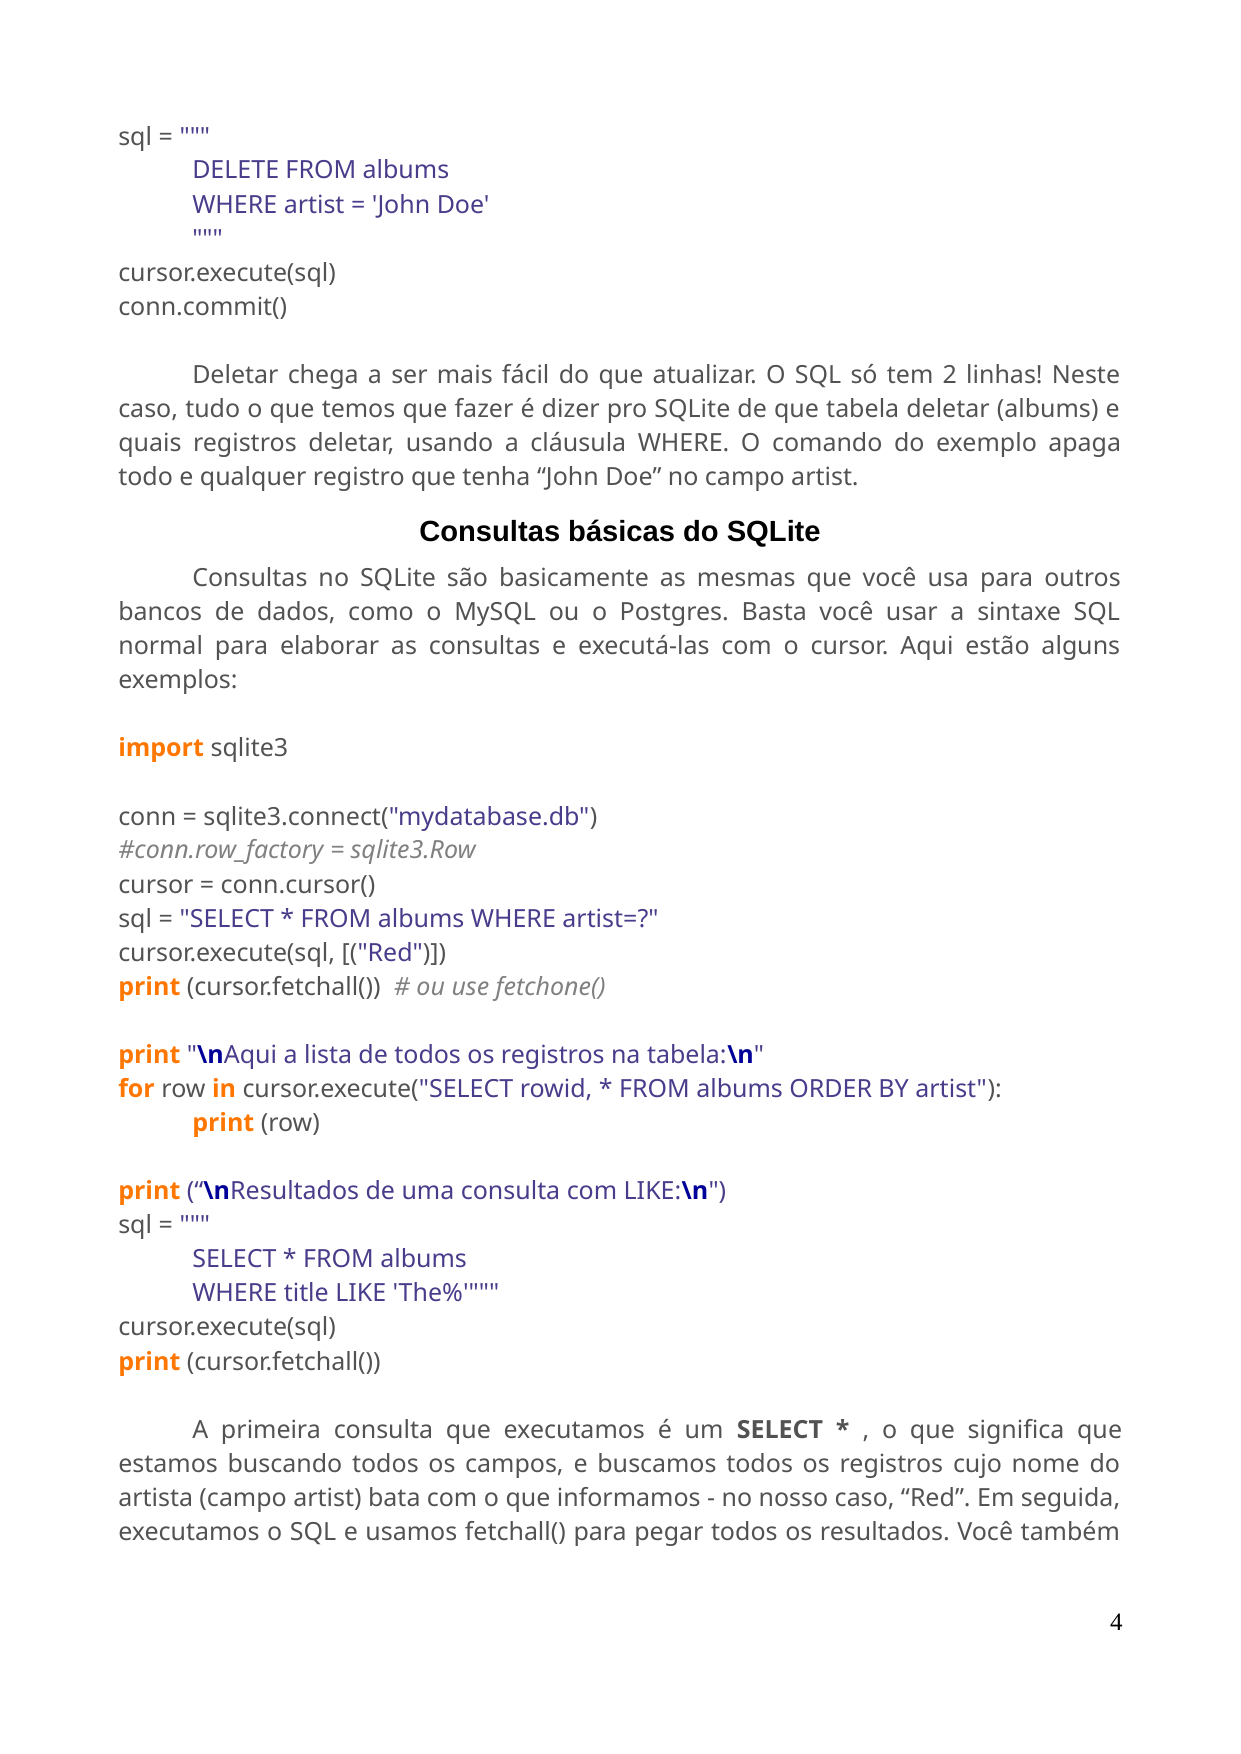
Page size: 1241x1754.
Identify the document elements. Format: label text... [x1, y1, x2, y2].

subtitle Consultas básicas do SQLite [118, 514, 1122, 547]
text cursor = conn.cursor() [118, 866, 1122, 900]
text print "\nAqui a lista de todos os registros na tabela:\n" [118, 1037, 1122, 1071]
text print (“\nResultados de uma consulta com LIKE:\n") [118, 1173, 1122, 1207]
text sql = """ [118, 1207, 1122, 1241]
text cursor.execute(sql, [("Red")]) [118, 934, 1122, 968]
text A primeira consulta que executamos é um SELECT * , o que significa que estamos buscando todos os campos, e buscamos todos os registros cujo nome do artista (campo artist) bata com o que informamos - no nosso caso, “Red”. Em seguida, executamos o SQL e usamos fetchall() para pegar todos os resultados. Você também [118, 1411, 1122, 1547]
text conn = sqlite3.connect("mydatabase.db") [118, 798, 1122, 832]
text Deletar chega a ser mais fácil do que atualizar. O SQL só tem 2 linhas! Neste caso, tudo o que temos que fazer é dizer pro SQLite de que tabela deletar (albums) e quais registros deletar, usando a cláusula WHERE. O comando do exemplo apaga todo e qualquer registro que tenha “John Doe” no campo artist. [118, 322, 1122, 493]
text WHERE title LIKE 'The%'""" [118, 1275, 1122, 1309]
text print (cursor.fetchall()) [118, 1343, 1122, 1377]
text print (cursor.fetchall()) # ou use fetchone() [118, 968, 1122, 1002]
text sql = "SELECT * FROM albums WHERE artist=?" [118, 900, 1122, 934]
text for row in cursor.execute("SELECT rowid, * FROM albums ORDER BY artist"): [118, 1071, 1122, 1105]
text print (row) [118, 1105, 1122, 1139]
text sql = """ DELETE FROM albums WHERE artist = 'John Doe' """ cursor.execute(sql) conn.commit() [118, 118, 1122, 322]
text #conn.row_factory = sqlite3.Row [118, 832, 1122, 866]
text cursor.execute(sql) [118, 1309, 1122, 1343]
text import sqlite3 [118, 696, 1122, 764]
text SELECT * FROM albums [118, 1241, 1122, 1275]
text Consultas no SQLite são basicamente as mesmas que você usa para outros bancos de dados, como o MySQL ou o Postgres. Basta você usar a sintaxe SQL normal para elaborar as consultas e executá-las com o cursor. Aqui estão alguns exemplos: [118, 560, 1122, 696]
